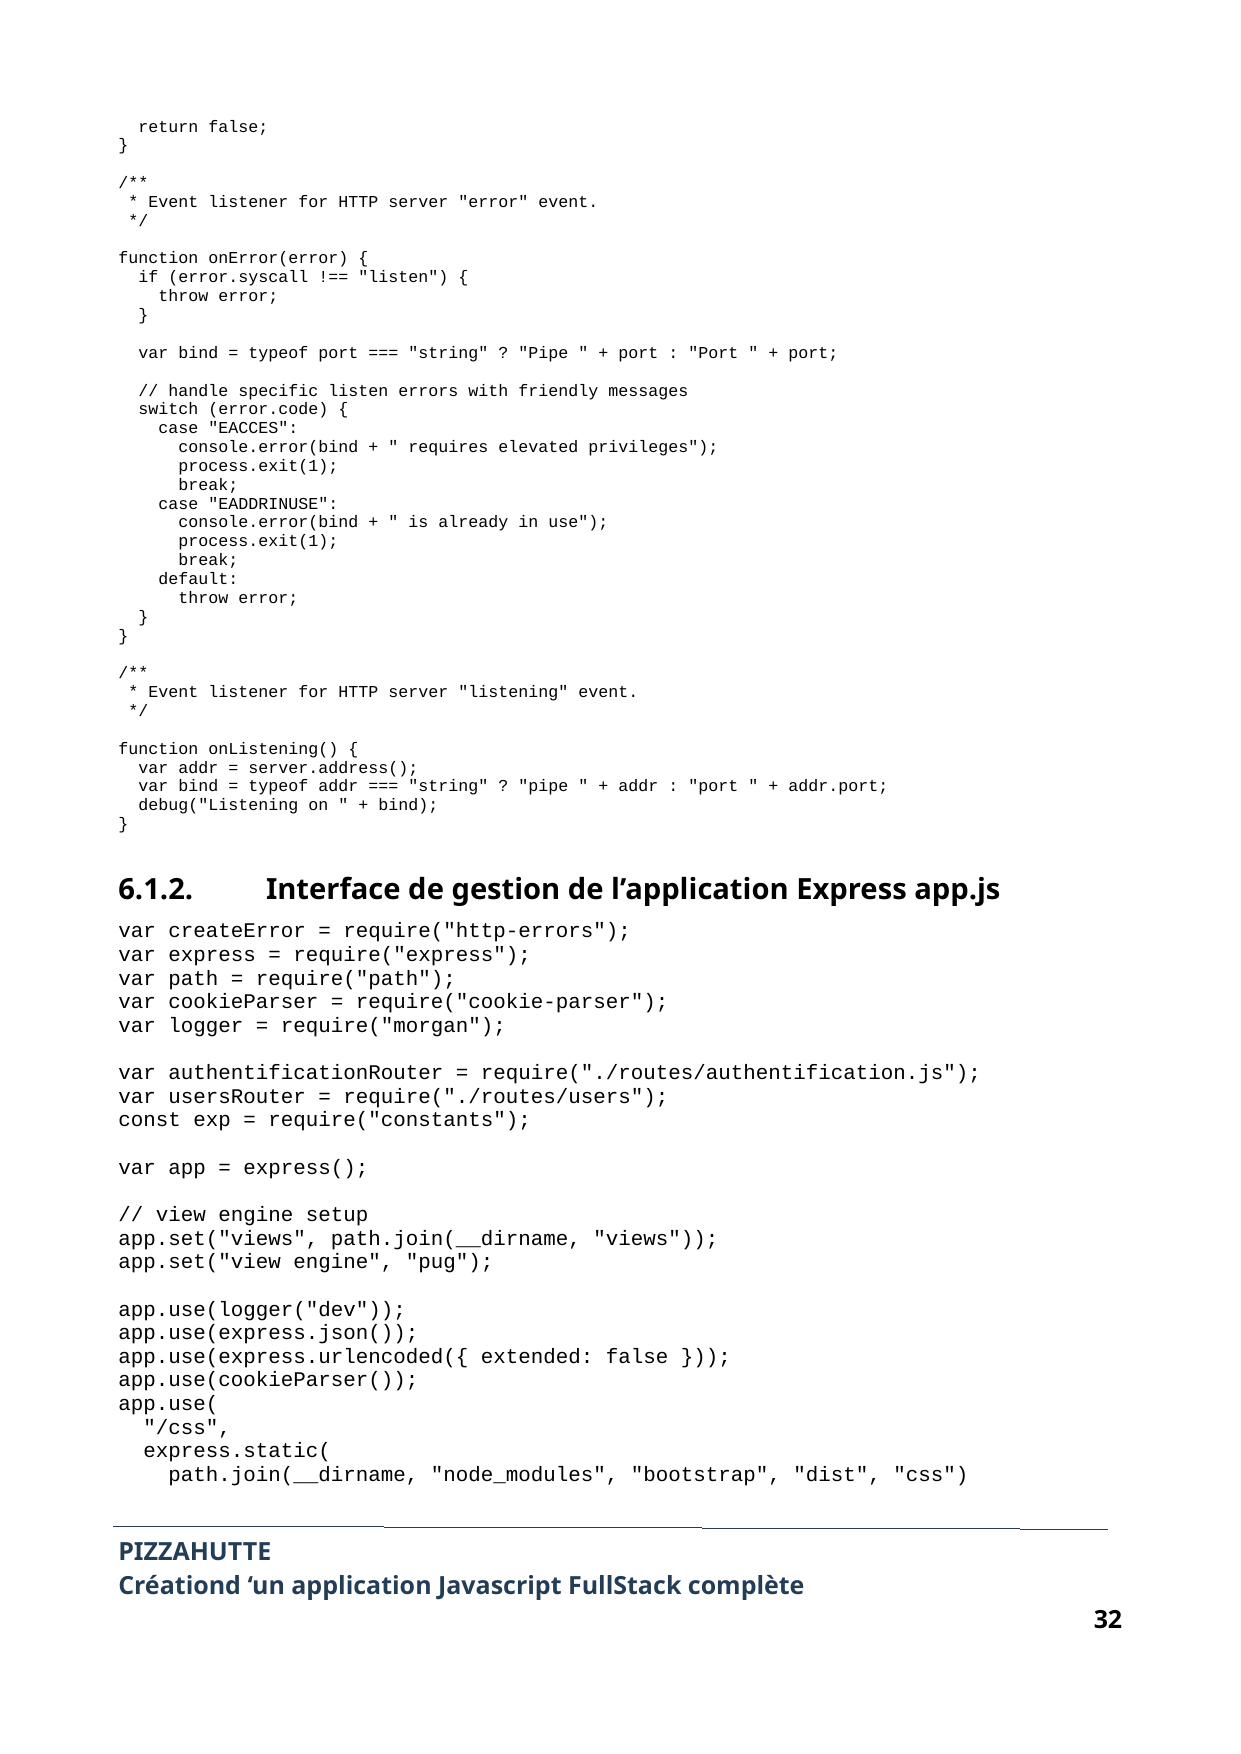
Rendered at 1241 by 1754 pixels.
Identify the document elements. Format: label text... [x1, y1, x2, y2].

text */ [118, 212, 1122, 231]
text case "EACCES": [118, 420, 1122, 439]
text var bind = typeof port === "string" ? "Pipe " + port : "Port " + port; [118, 344, 1122, 363]
text var logger = require("morgan"); [118, 1015, 1122, 1038]
text if (error.syscall !== "listen") { [118, 269, 1122, 288]
text case "EADDRINUSE": [118, 495, 1122, 514]
text } [118, 137, 1122, 156]
text app.set("views", path.join(__dirname, "views")); [118, 1228, 1122, 1251]
text } [118, 816, 1122, 834]
text var path = require("path"); [118, 967, 1122, 991]
text process.exit(1); [118, 533, 1122, 552]
text app.set("view engine", "pug"); [118, 1251, 1122, 1275]
text const exp = require("constants"); [118, 1109, 1122, 1133]
text function onError(error) { [118, 250, 1122, 269]
text } [118, 627, 1122, 646]
text switch (error.code) { [118, 401, 1122, 420]
text * Event listener for HTTP server "listening" event. [118, 684, 1122, 703]
text default: [118, 571, 1122, 589]
text */ [118, 703, 1122, 721]
text return false; [118, 118, 1122, 137]
text var usersRouter = require("./routes/users"); [118, 1086, 1122, 1109]
text break; [118, 552, 1122, 571]
text app.use(express.json()); [118, 1322, 1122, 1346]
subtitle Interface de gestion de l’application Express app.js [118, 868, 1122, 908]
text function onListening() { [118, 740, 1122, 759]
text app.use( [118, 1393, 1122, 1417]
text throw error; [118, 288, 1122, 307]
text * Event listener for HTTP server "error" event. [118, 193, 1122, 212]
text var createError = require("http-errors"); [118, 920, 1122, 944]
text app.use(cookieParser()); [118, 1369, 1122, 1393]
text var cookieParser = require("cookie-parser"); [118, 991, 1122, 1015]
text } [118, 608, 1122, 627]
text // view engine setup [118, 1204, 1122, 1228]
text app.use(logger("dev")); [118, 1298, 1122, 1322]
text } [118, 307, 1122, 326]
text var authentificationRouter = require("./routes/authentification.js"); [118, 1062, 1122, 1086]
text throw error; [118, 589, 1122, 608]
text break; [118, 476, 1122, 495]
text "/css", [118, 1417, 1122, 1440]
text var bind = typeof addr === "string" ? "pipe " + addr : "port " + addr.port; [118, 778, 1122, 797]
text console.error(bind + " is already in use"); [118, 514, 1122, 533]
text var addr = server.address(); [118, 759, 1122, 778]
text /** [118, 665, 1122, 684]
text path.join(__dirname, "node_modules", "bootstrap", "dist", "css") [118, 1464, 1122, 1488]
text console.error(bind + " requires elevated privileges"); [118, 439, 1122, 457]
text app.use(express.urlencoded({ extended: false })); [118, 1346, 1122, 1369]
text var express = require("express"); [118, 944, 1122, 967]
text /** [118, 175, 1122, 193]
text debug("Listening on " + bind); [118, 797, 1122, 816]
text express.static( [118, 1440, 1122, 1464]
text // handle specific listen errors with friendly messages [118, 382, 1122, 401]
text var app = express(); [118, 1157, 1122, 1180]
text process.exit(1); [118, 457, 1122, 476]
